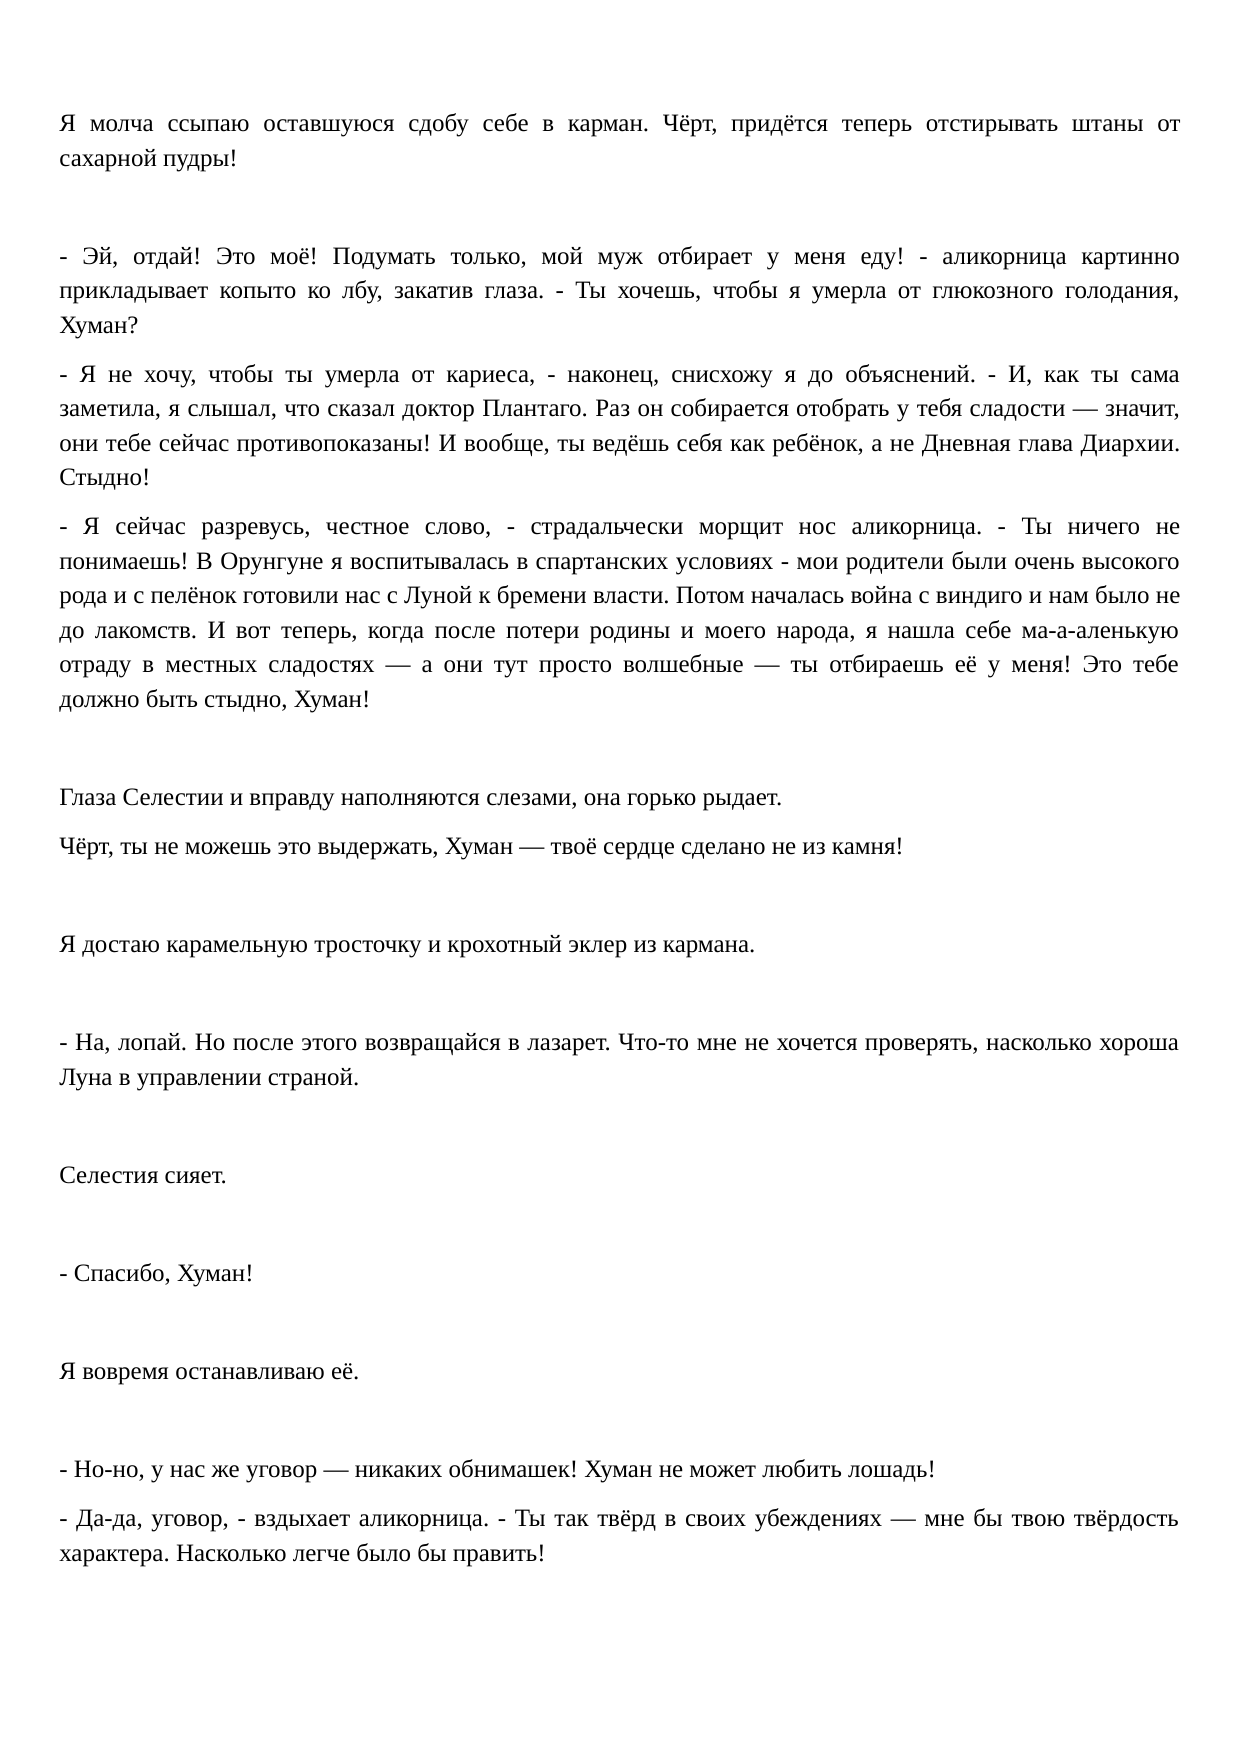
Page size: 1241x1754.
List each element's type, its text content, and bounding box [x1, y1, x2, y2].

text Я молча ссыпаю оставшуюся сдобу себе в карман. Чёрт, придётся теперь отстирывать штаны от сахарной пудры! [59, 108, 1181, 171]
text Я достаю карамельную тросточку и крохотный эклер из кармана. [59, 929, 1181, 958]
text - На, лопай. Но после этого возвращайся в лазарет. Что-то мне не хочется проверять, насколько хороша Луна в управлении страной. [59, 1027, 1181, 1090]
text - Я сейчас разревусь, честное слово, - страдальчески морщит нос аликорница. - Ты ничего не понимаешь! В Орунгуне я воспитывалась в спартанских условиях - мои родители были очень высокого рода и с пелёнок готовили нас с Луной к бремени власти. Потом началась война с виндиго и нам было не до лакомств. И вот теперь, когда после потери родины и моего народа, я нашла себе ма-а-аленькую отраду в местных сладостях — а они тут просто волшебные — ты отбираешь её у меня! Это тебе должно быть стыдно, Хуман! [59, 511, 1181, 712]
text Глаза Селестии и вправду наполняются слезами, она горько рыдает. [59, 782, 1181, 811]
text Я вовремя останавливаю её. [59, 1356, 1181, 1385]
text - Но-но, у нас же уговор — никаких обнимашек! Хуман не может любить лошадь! [59, 1454, 1181, 1483]
text - Да-да, уговор, - вздыхает аликорница. - Ты так твёрд в своих убеждениях — мне бы твою твёрдость характера. Насколько легче было бы править! [59, 1503, 1181, 1566]
text - Эй, отдай! Это моё! Подумать только, мой муж отбирает у меня еду! - аликорница картинно прикладывает копыто ко лбу, закатив глаза. - Ты хочешь, чтобы я умерла от глюкозного голодания, Хуман? [59, 241, 1181, 338]
text - Я не хочу, чтобы ты умерла от кариеса, - наконец, снисхожу я до объяснений. - И, как ты сама заметила, я слышал, что сказал доктор Плантаго. Раз он собирается отобрать у тебя сладости — значит, они тебе сейчас противопоказаны! И вообще, ты ведёшь себя как ребёнок, а не Дневная глава Диархии. Стыдно! [59, 359, 1181, 491]
text - Спасибо, Хуман! [59, 1258, 1181, 1287]
text Чёрт, ты не можешь это выдержать, Хуман — твоё сердце сделано не из камня! [59, 831, 1181, 859]
text Селестия сияет. [59, 1160, 1181, 1188]
